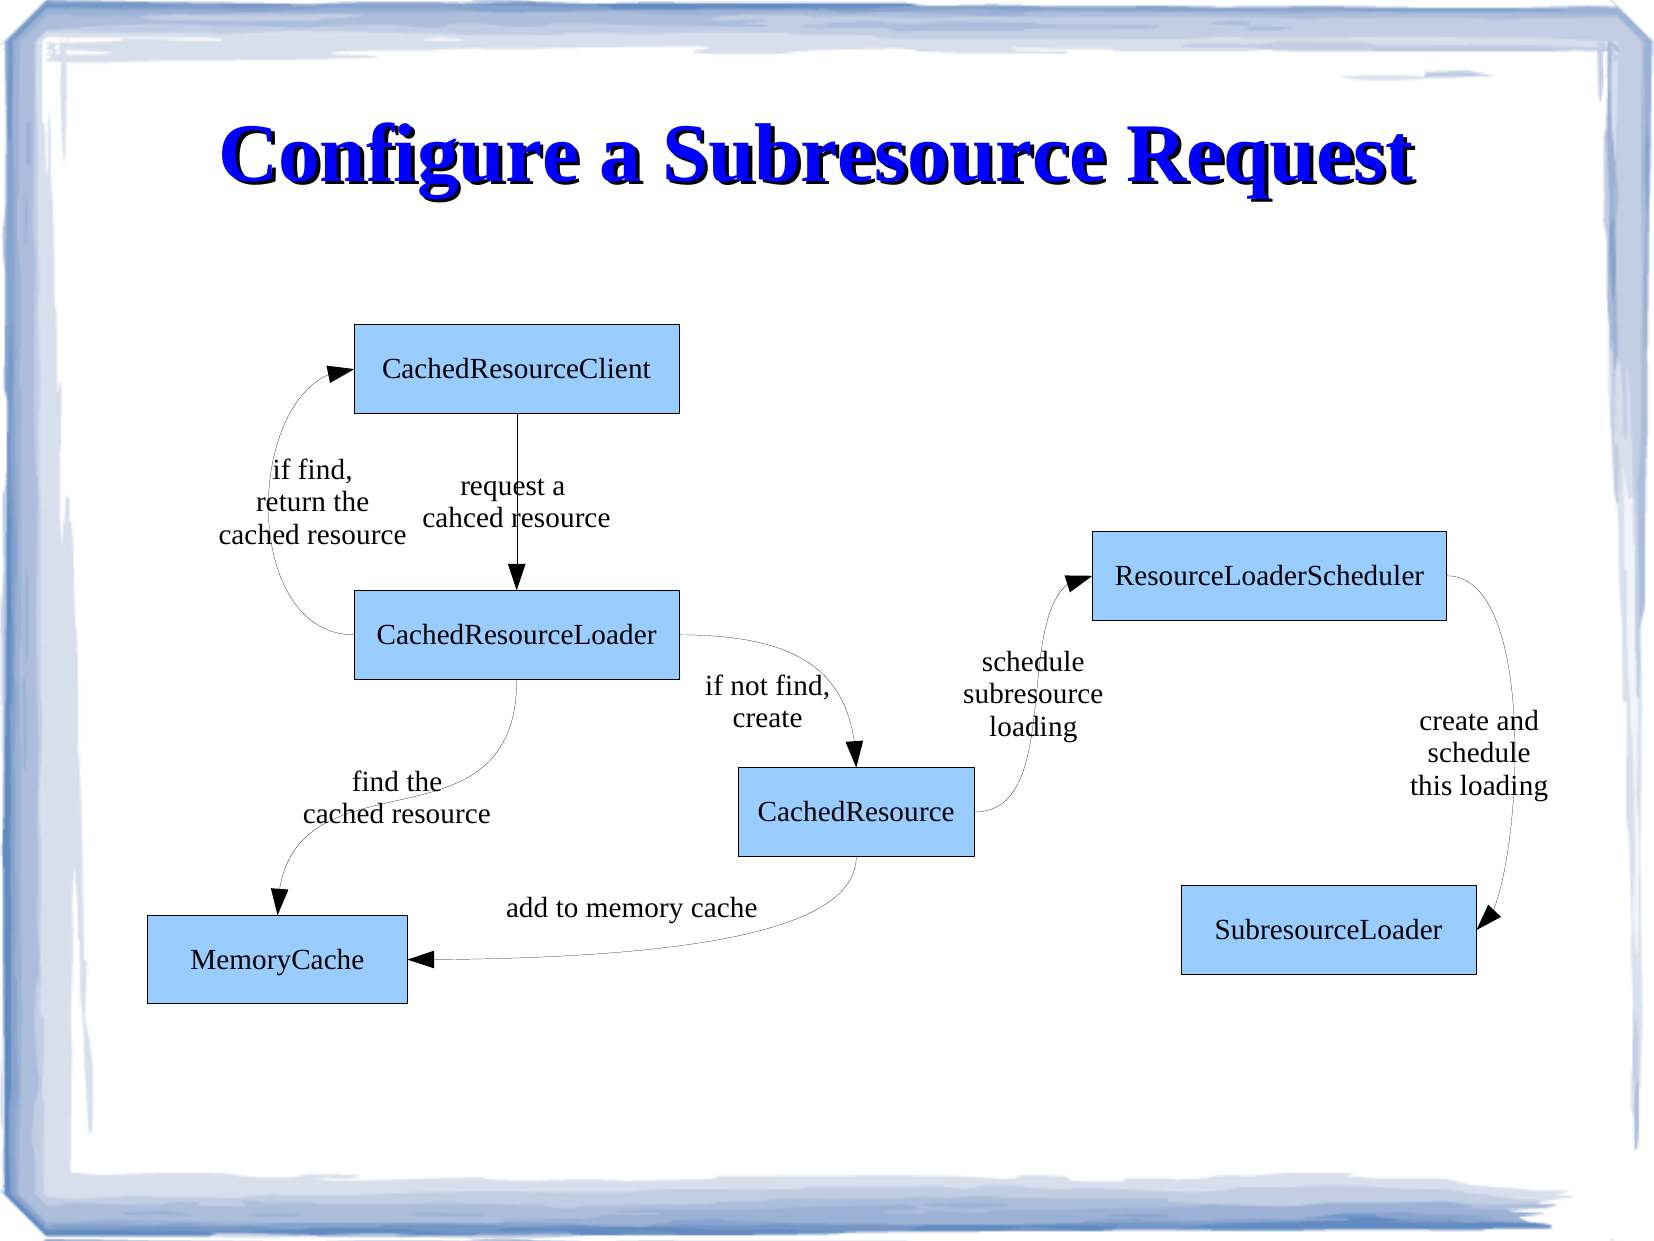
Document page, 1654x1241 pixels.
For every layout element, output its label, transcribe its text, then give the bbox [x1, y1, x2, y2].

title Configure a Subresource Request [82, 49, 1571, 257]
picture [0, 0, 1654, 1241]
text_box CachedResource [738, 767, 975, 857]
text_box ResourceLoaderScheduler [1092, 531, 1447, 621]
text_box SubresourceLoader [1181, 885, 1477, 975]
text_box MemoryCache [147, 915, 408, 1004]
text_box CachedResourceClient [354, 324, 680, 414]
text_box CachedResourceLoader [354, 590, 680, 680]
